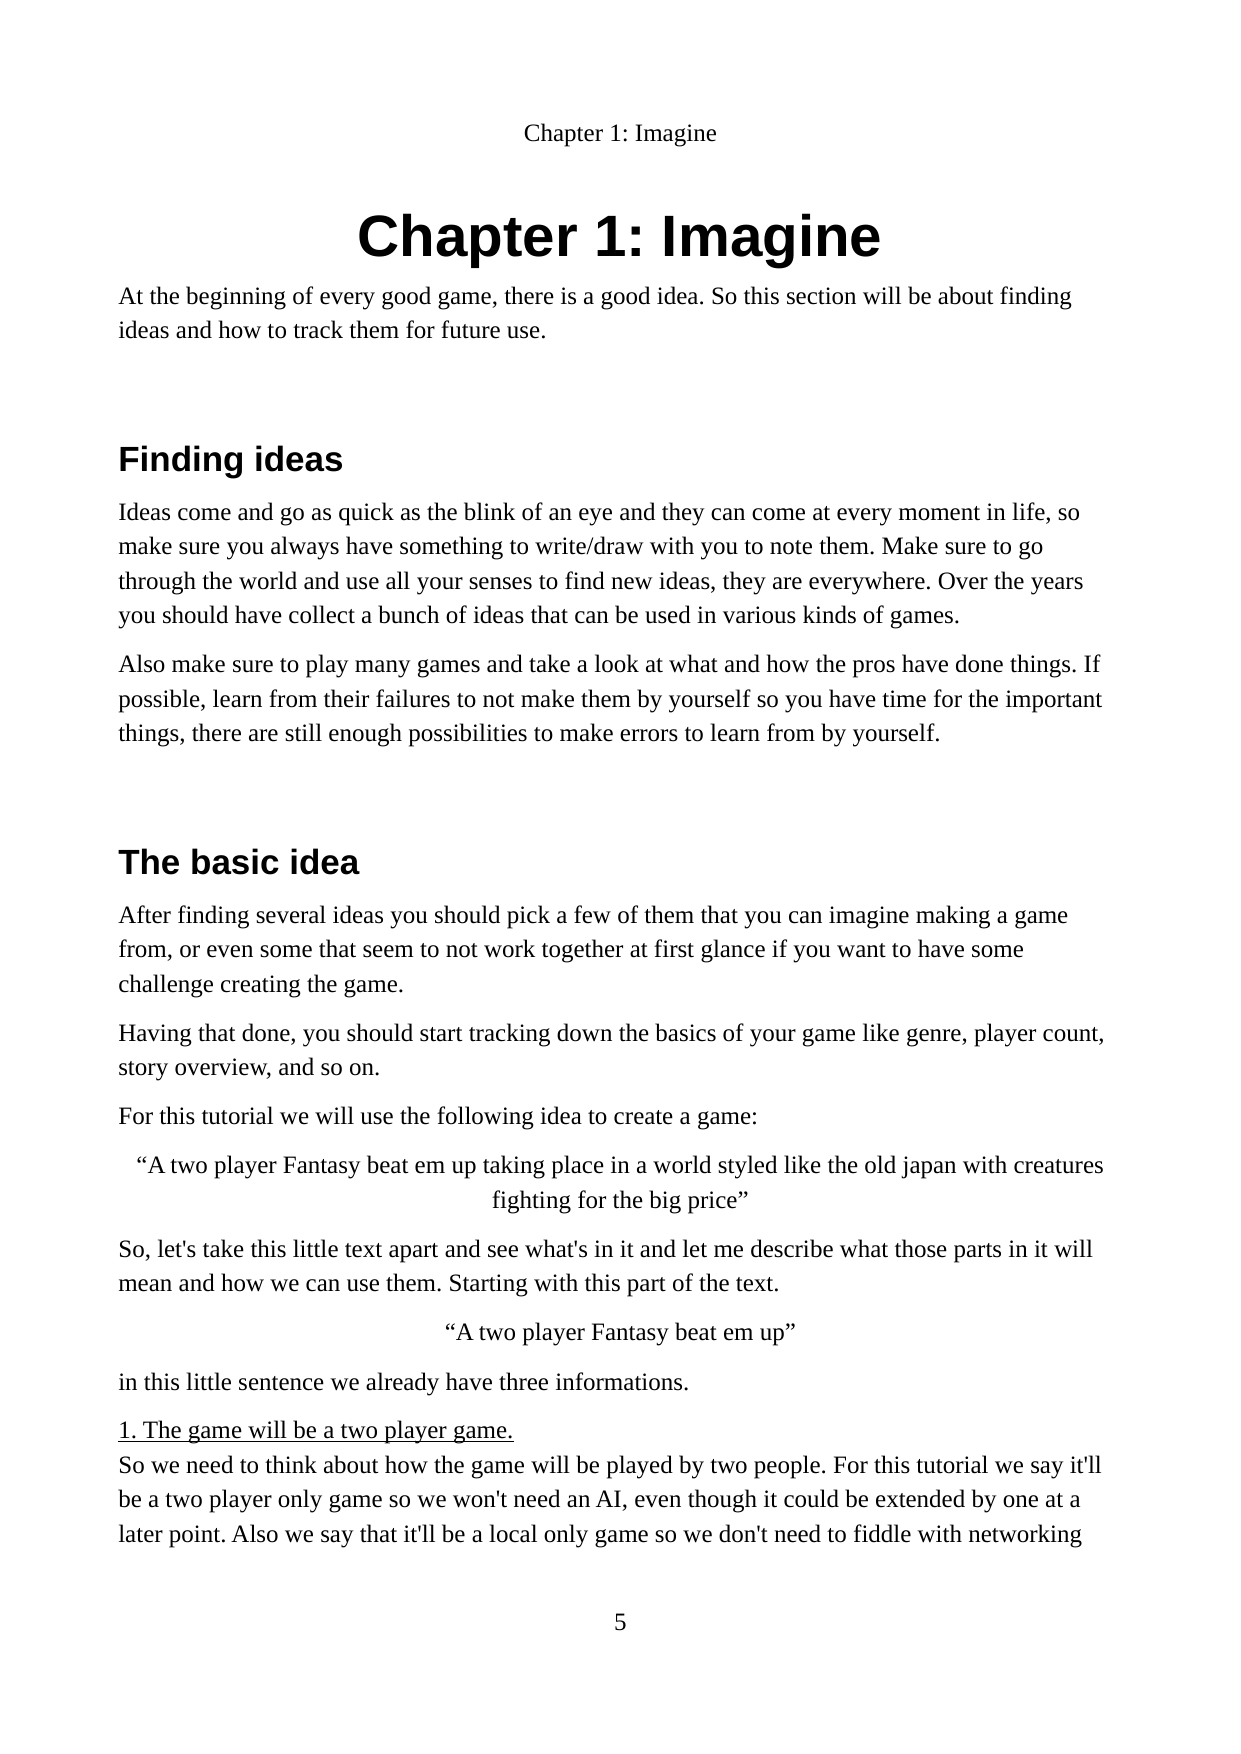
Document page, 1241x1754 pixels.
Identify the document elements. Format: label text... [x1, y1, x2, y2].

text Having that done, you should start tracking down the basics of your game like genre, player count, story overview, and so on. [118, 1018, 1122, 1081]
subtitle The basic idea [118, 841, 1122, 881]
text 1. The game will be a two player game. So we need to think about how the game will be played by two people. For this tutorial we say it'll be a two player only game so we won't need an AI, even though it could be extended by one at a later point. Also we say that it'll be a local only game so we don't need to fiddle with networking [118, 1416, 1122, 1548]
text Ideas come and go as quick as the blink of an eye and they can come at every moment in life, so make sure you always have something to write/draw with you to note them. Make sure to go through the world and use all your senses to find new ideas, they are everywhere. Over the years you should have collect a bunch of ideas that can be used in various kinds of games. [118, 497, 1122, 629]
text So, let's take this little text apart and see what's in it and let me describe what those parts in it will mean and how we can use them. Starting with this part of the text. [118, 1234, 1122, 1297]
text “A two player Fantasy beat em up” [118, 1317, 1122, 1346]
text At the beginning of every good game, there is a good idea. So this section will be about finding ideas and how to track them for future use. [118, 281, 1122, 344]
subtitle Chapter 1: Imagine [118, 201, 1122, 268]
text For this tutorial we will use the following idea to create a game: [118, 1101, 1122, 1130]
text After finding several ideas you should pick a few of them that you can imagine making a game from, or even some that seem to not work together at first glance if you want to have some challenge creating the game. [118, 900, 1122, 997]
subtitle Finding ideas [118, 438, 1122, 478]
text in this little sentence we already have three informations. [118, 1367, 1122, 1395]
text “A two player Fantasy beat em up taking place in a world styled like the old japan with creatures fighting for the big price” [118, 1150, 1122, 1214]
text Also make sure to play many games and take a look at what and how the pros have done things. If possible, learn from their failures to not make them by yourself so you have time for the important things, there are still enough possibilities to make errors to learn from by yourself. [118, 649, 1122, 747]
